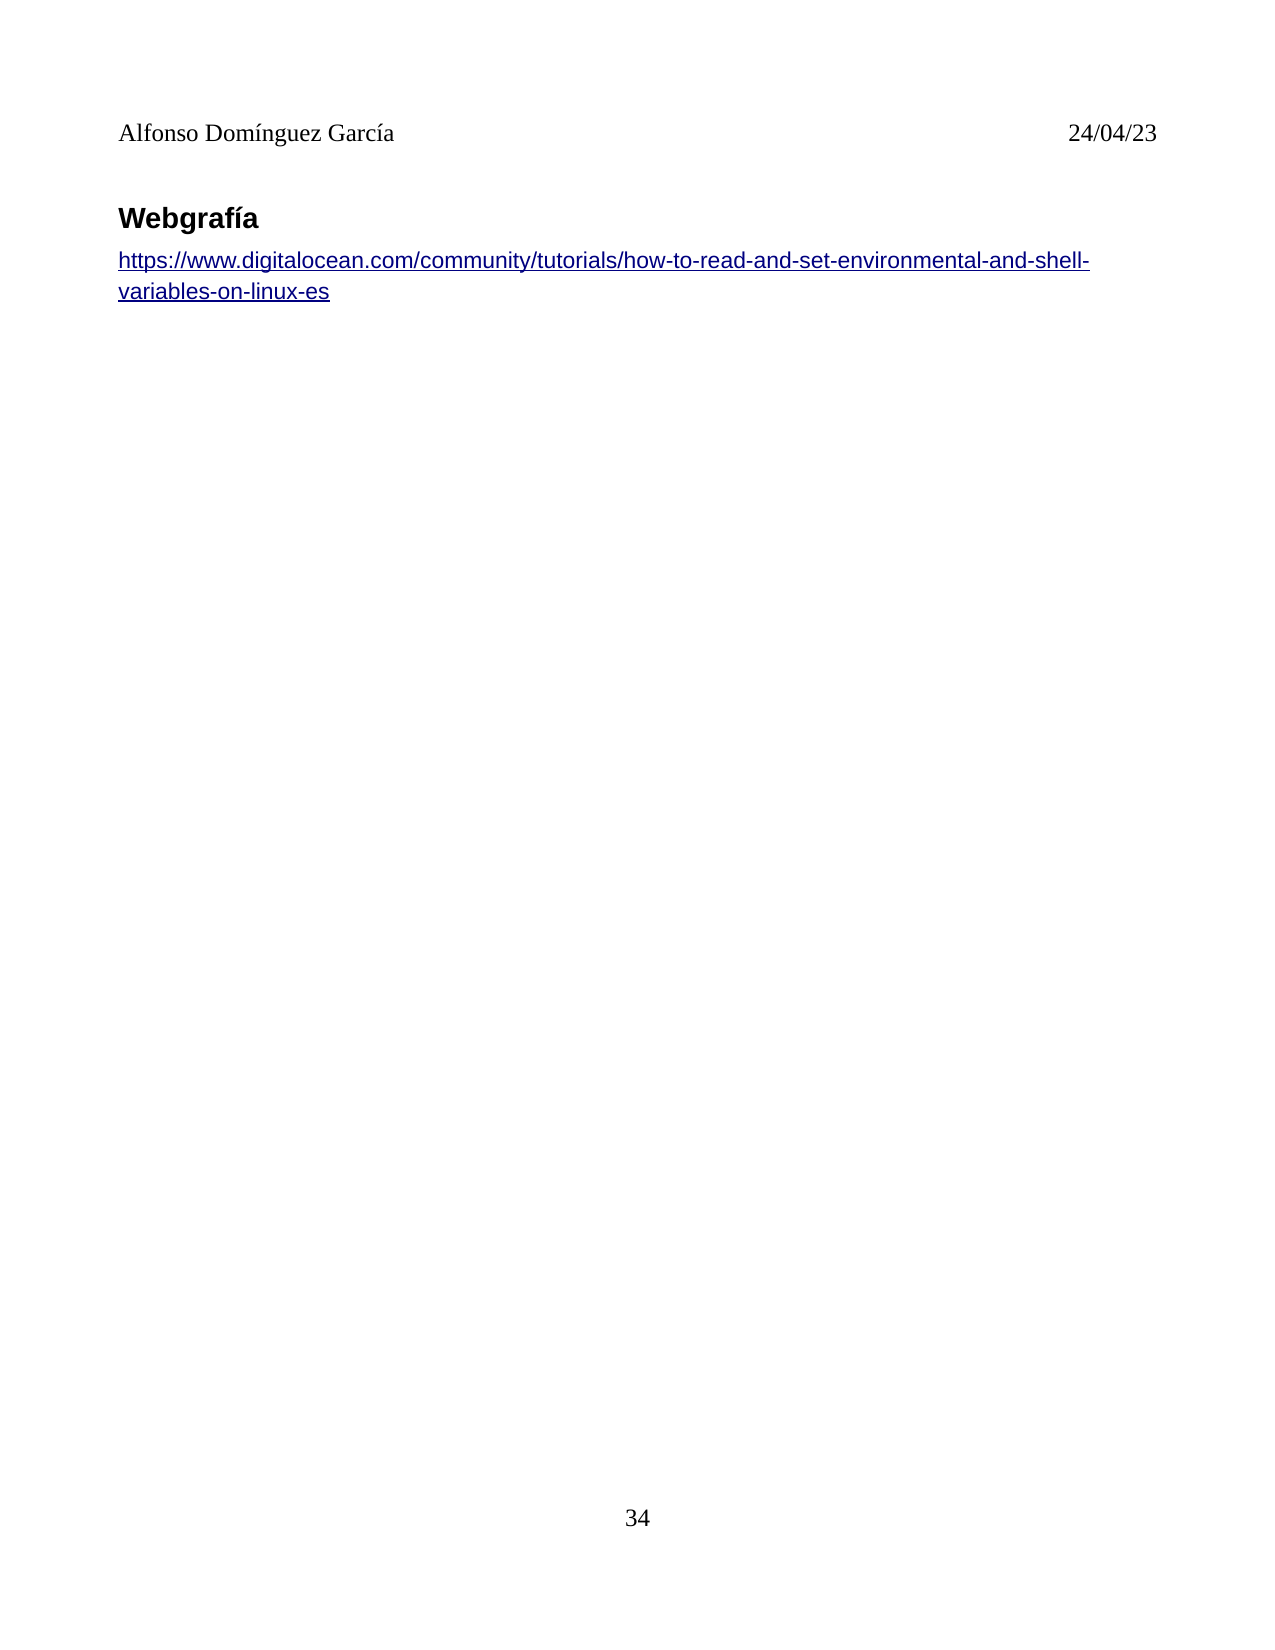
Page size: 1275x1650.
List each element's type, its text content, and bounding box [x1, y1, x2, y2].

text https://www.digitalocean.com/community/tutorials/how-to-read-and-set-environmental-and-shell-variables-on-linux-es [118, 247, 1157, 304]
subtitle Webgrafía [118, 201, 1157, 235]
